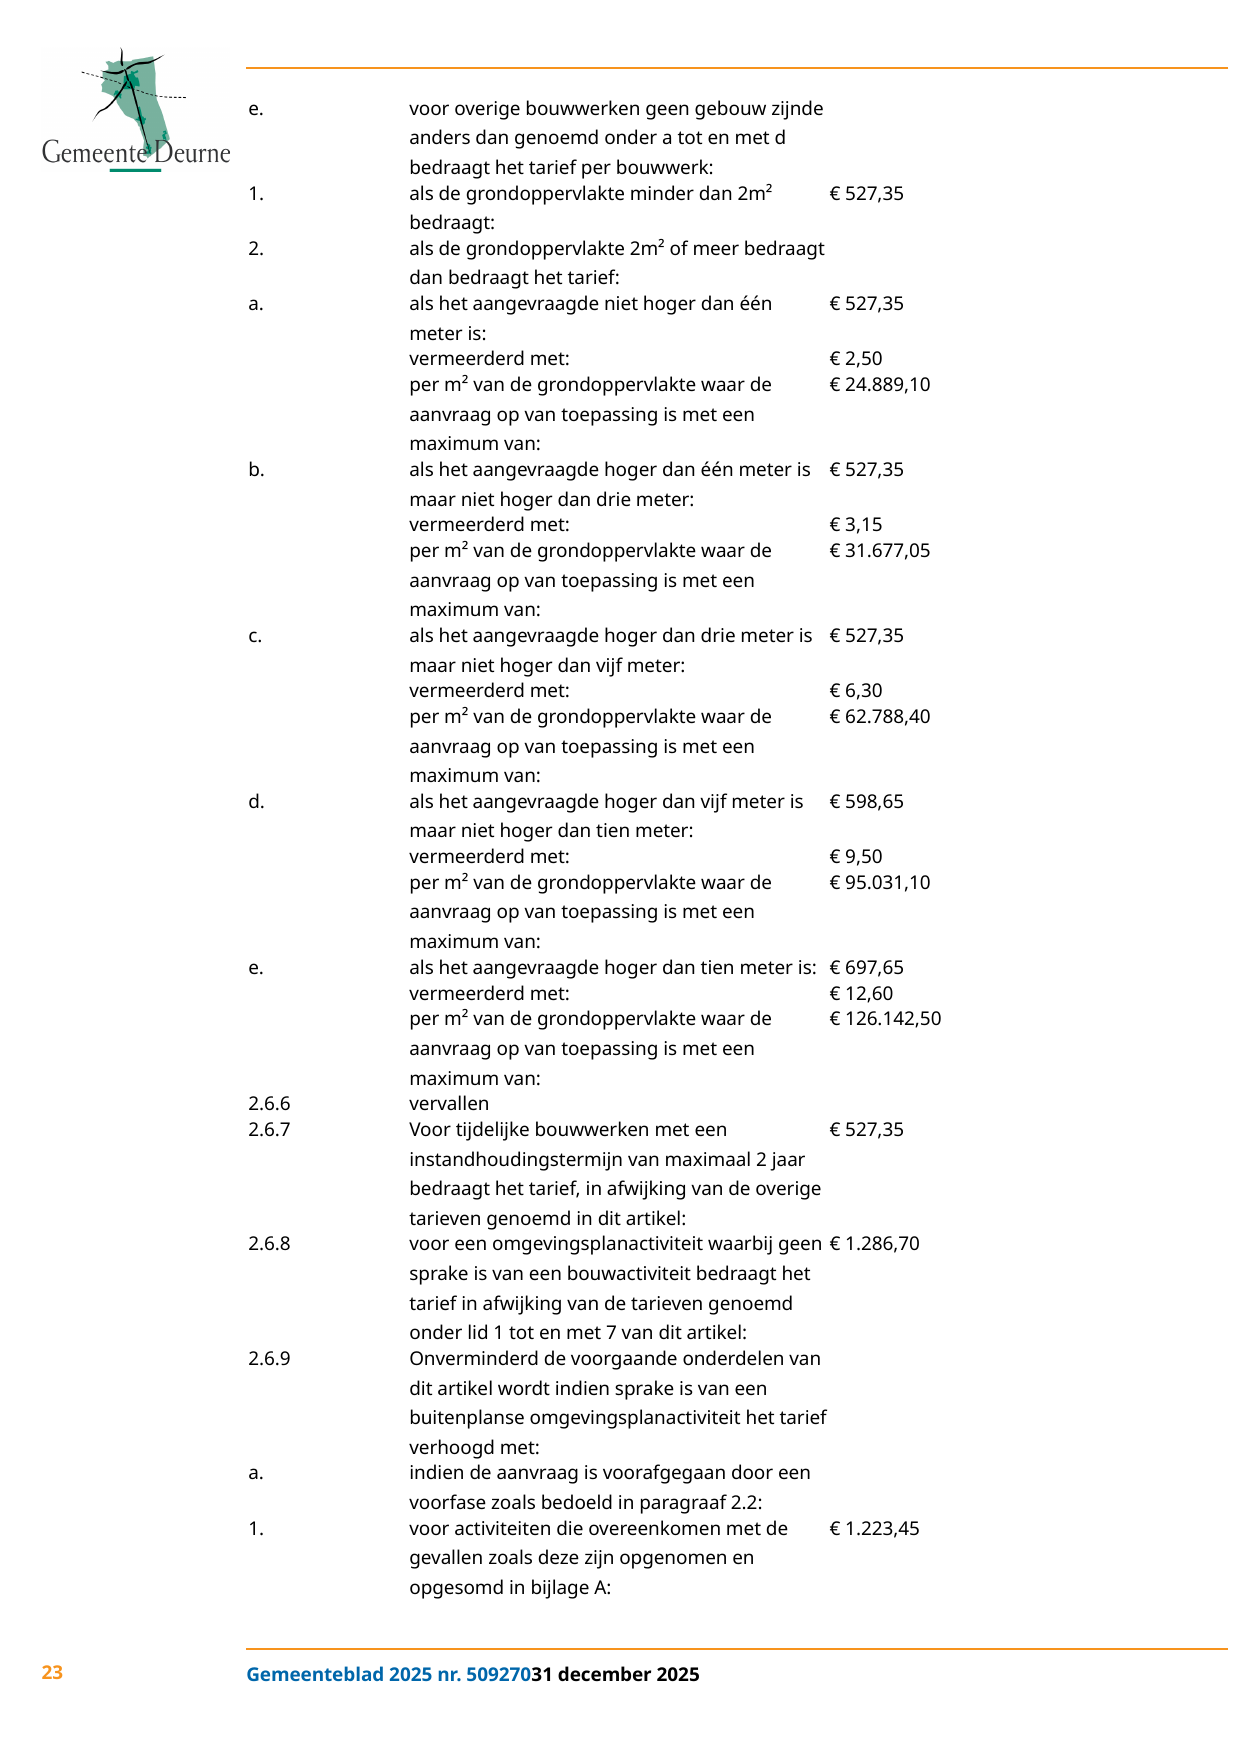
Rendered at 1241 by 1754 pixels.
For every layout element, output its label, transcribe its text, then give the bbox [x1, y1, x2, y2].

table_cell € 527,35 [829, 1116, 991, 1231]
table_cell vermeerderd met: [409, 678, 829, 703]
table_cell per m² van de grondoppervlakte waar de aanvraag op van toepassing is met een maximum van: [409, 869, 829, 954]
table_cell [248, 346, 409, 371]
table_cell [248, 703, 409, 788]
table_cell als het aangevraagde niet hoger dan één meter is: [409, 290, 829, 346]
table_cell [991, 290, 1152, 346]
table_cell [248, 869, 409, 954]
table_cell [248, 371, 409, 456]
table_cell [991, 980, 1152, 1006]
table_cell [991, 456, 1152, 512]
table_cell [991, 1345, 1152, 1459]
table_cell € 95.031,10 [829, 869, 991, 954]
table_cell 2.6.7 [248, 1116, 409, 1231]
table_cell [248, 980, 409, 1006]
table_cell [991, 954, 1152, 980]
table_cell € 6,30 [829, 678, 991, 703]
table_cell [991, 95, 1152, 180]
table_cell € 3,15 [829, 512, 991, 537]
table_cell € 24.889,10 [829, 371, 991, 456]
table_cell [829, 1460, 991, 1515]
table_cell [248, 678, 409, 703]
table_cell 2.6.8 [248, 1231, 409, 1345]
table_cell [991, 1231, 1152, 1345]
table_cell a. [248, 290, 409, 346]
table_cell per m² van de grondoppervlakte waar de aanvraag op van toepassing is met een maximum van: [409, 371, 829, 456]
table_cell [991, 1090, 1152, 1116]
table_cell vermeerderd met: [409, 346, 829, 371]
table_cell [991, 180, 1152, 235]
table_cell [991, 844, 1152, 869]
table_cell € 126.142,50 [829, 1006, 991, 1090]
table_cell [991, 622, 1152, 677]
table_cell per m² van de grondoppervlakte waar de aanvraag op van toepassing is met een maximum van: [409, 703, 829, 788]
table_cell 1. [248, 1515, 409, 1600]
table_cell voor overige bouwwerken geen gebouw zijnde anders dan genoemd onder a tot en met d bedraagt het tarief per bouwwerk: [409, 95, 829, 180]
table_cell als de grondoppervlakte 2m² of meer bedraagt dan bedraagt het tarief: [409, 235, 829, 290]
table_cell 2. [248, 235, 409, 290]
table_cell vermeerderd met: [409, 512, 829, 537]
table_cell [991, 371, 1152, 456]
table_cell € 31.677,05 [829, 537, 991, 622]
table_cell [829, 95, 991, 180]
table_cell 1. [248, 180, 409, 235]
table_cell Onverminderd de voorgaande onderdelen van dit artikel wordt indien sprake is van een buitenplanse omgevingsplanactiviteit het tarief verhoogd met: [409, 1345, 829, 1459]
table_cell € 527,35 [829, 180, 991, 235]
table_cell € 1.223,45 [829, 1515, 991, 1600]
table_cell € 9,50 [829, 844, 991, 869]
table_cell [991, 1006, 1152, 1090]
table_cell [991, 235, 1152, 290]
table_cell indien de aanvraag is voorafgegaan door een voorfase zoals bedoeld in paragraaf 2.2: [409, 1460, 829, 1515]
table_cell [991, 537, 1152, 622]
table_cell € 598,65 [829, 788, 991, 843]
table_cell [991, 1460, 1152, 1515]
table_cell 2.6.6 [248, 1090, 409, 1116]
table_cell als het aangevraagde hoger dan één meter is maar niet hoger dan drie meter: [409, 456, 829, 512]
table_cell Voor tijdelijke bouwwerken met een instandhoudingstermijn van maximaal 2 jaar bedraagt het tarief, in afwijking van de overige tarieven genoemd in dit artikel: [409, 1116, 829, 1231]
table_cell [248, 512, 409, 537]
picture [41, 47, 231, 172]
table_cell [829, 235, 991, 290]
table_cell [991, 869, 1152, 954]
table_cell als het aangevraagde hoger dan drie meter is maar niet hoger dan vijf meter: [409, 622, 829, 677]
table_cell vermeerderd met: [409, 980, 829, 1006]
table_cell als het aangevraagde hoger dan vijf meter is maar niet hoger dan tien meter: [409, 788, 829, 843]
table_cell e. [248, 954, 409, 980]
table_cell € 12,60 [829, 980, 991, 1006]
table_cell e. [248, 95, 409, 180]
table_cell per m² van de grondoppervlakte waar de aanvraag op van toepassing is met een maximum van: [409, 1006, 829, 1090]
table_cell [248, 537, 409, 622]
table_cell [829, 1090, 991, 1116]
table_cell [829, 1345, 991, 1459]
table_cell vervallen [409, 1090, 829, 1116]
table_cell vermeerderd met: [409, 844, 829, 869]
table_cell € 527,35 [829, 456, 991, 512]
table_cell € 697,65 [829, 954, 991, 980]
table_cell € 527,35 [829, 290, 991, 346]
table_cell € 2,50 [829, 346, 991, 371]
table_cell € 527,35 [829, 622, 991, 677]
table_cell € 62.788,40 [829, 703, 991, 788]
table_cell voor activiteiten die overeenkomen met de gevallen zoals deze zijn opgenomen en opgesomd in bijlage A: [409, 1515, 829, 1600]
table_cell [991, 1515, 1152, 1600]
table_cell als de grondoppervlakte minder dan 2m² bedraagt: [409, 180, 829, 235]
table_cell c. [248, 622, 409, 677]
table_cell [991, 1116, 1152, 1231]
table_cell b. [248, 456, 409, 512]
table_cell [991, 346, 1152, 371]
table_cell € 1.286,70 [829, 1231, 991, 1345]
table_cell 2.6.9 [248, 1345, 409, 1459]
table_cell als het aangevraagde hoger dan tien meter is: [409, 954, 829, 980]
table_cell voor een omgevingsplanactiviteit waarbij geen sprake is van een bouwactiviteit bedraagt het tarief in afwijking van de tarieven genoemd onder lid 1 tot en met 7 van dit artikel: [409, 1231, 829, 1345]
table_cell [248, 844, 409, 869]
table_cell per m² van de grondoppervlakte waar de aanvraag op van toepassing is met een maximum van: [409, 537, 829, 622]
table_cell [991, 678, 1152, 703]
table_cell d. [248, 788, 409, 843]
table_cell [248, 1006, 409, 1090]
table_cell [991, 512, 1152, 537]
table_cell [991, 703, 1152, 788]
table_cell [991, 788, 1152, 843]
table_cell a. [248, 1460, 409, 1515]
